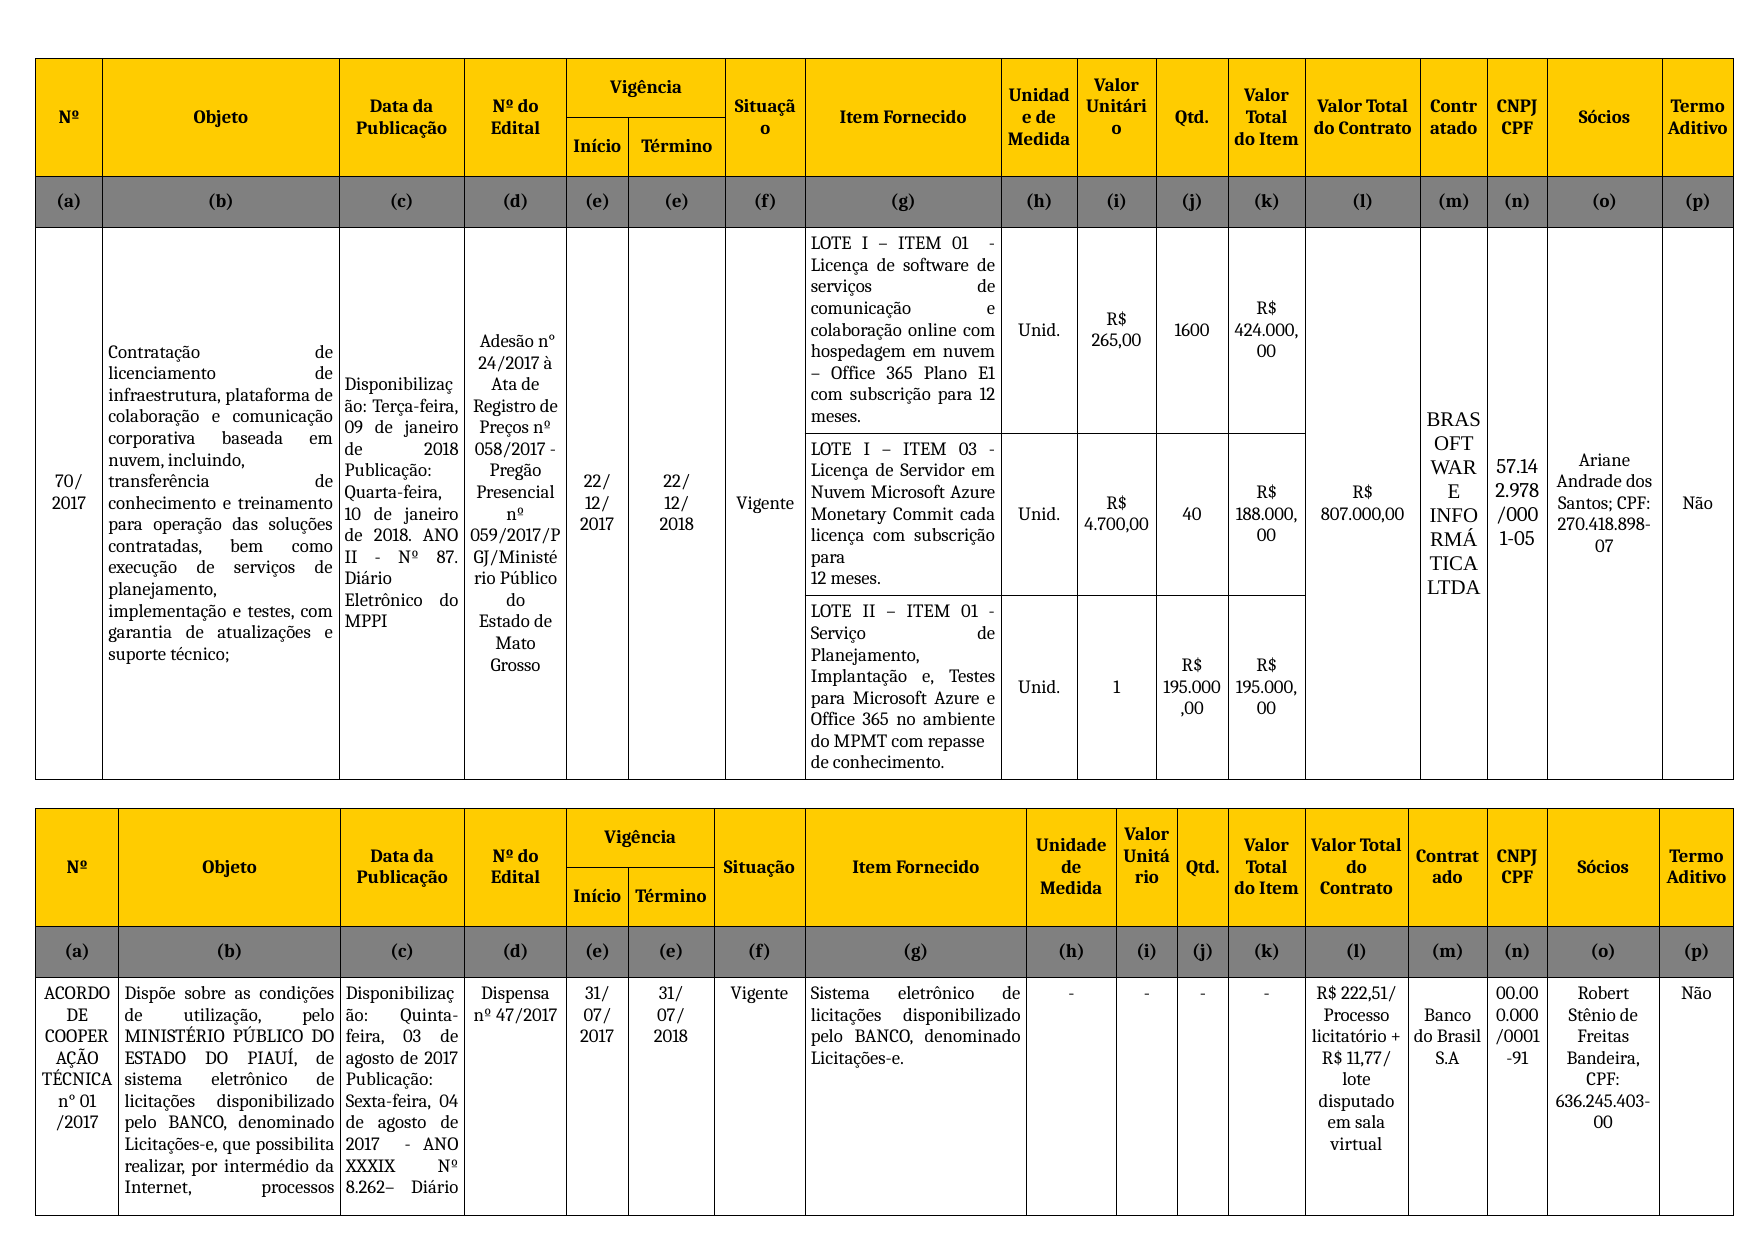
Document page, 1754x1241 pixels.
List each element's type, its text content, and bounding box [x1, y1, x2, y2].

table_header Vigência [567, 59, 725, 117]
table_cell (k) [1229, 927, 1305, 977]
table_cell Término [629, 868, 714, 926]
table_cell ACORDO DE COOPERAÇÃO TÉCNICA n° 01 /2017 [36, 978, 118, 1215]
table_cell (a) [36, 177, 102, 227]
table_cell 31/ 07/ 2018 [629, 978, 714, 1215]
table_cell R$ 424.000,00 [1229, 228, 1305, 433]
table_cell (e) [629, 177, 725, 227]
table_cell Início [567, 118, 628, 176]
table_header Valor Total do Item [1229, 59, 1305, 176]
table_cell (n) [1488, 177, 1547, 227]
table_cell - [1117, 978, 1177, 1215]
table_header Vigência [567, 809, 714, 867]
table_header Termo Aditivo [1660, 809, 1733, 926]
table_cell (e) [567, 927, 628, 977]
table_header Sócios [1548, 809, 1659, 926]
table_cell Vigente [715, 978, 805, 1215]
table_cell Unid. [1002, 596, 1077, 779]
table_header CNPJ CPF [1488, 809, 1547, 926]
table_cell - [1027, 978, 1116, 1215]
table_header Valor Total do Contrato [1306, 59, 1420, 176]
table_cell 22/ 12/ 2017 [567, 228, 628, 779]
table_cell (o) [1548, 927, 1659, 977]
table_cell (i) [1117, 927, 1177, 977]
table_header Qtd. [1178, 809, 1228, 926]
table_cell 1 [1078, 596, 1156, 779]
table_cell LOTE I – ITEM 03 - Licença de Servidor em Nuvem Microsoft Azure Monetary Commit cada licença com subscrição para 12 meses. [806, 434, 1001, 595]
table_cell R$ 222,51/ Processo licitatório + R$ 11,77/ lote disputado em sala virtual [1306, 978, 1408, 1215]
table_cell - [1178, 978, 1228, 1215]
table_cell (k) [1229, 177, 1305, 227]
table_cell 70/ 2017 [36, 228, 102, 779]
table_cell 22/ 12/ 2018 [629, 228, 725, 779]
table_header Nº [36, 59, 102, 176]
table_cell 00.000.000/0001-91 [1488, 978, 1547, 1215]
table_cell 31/ 07/ 2017 [567, 978, 628, 1215]
table_cell (p) [1663, 177, 1733, 227]
table_header Valor Unitário [1117, 809, 1177, 926]
table_cell Ariane Andrade dos Santos; CPF: 270.418.898-07 [1548, 228, 1662, 779]
table_cell (h) [1027, 927, 1116, 977]
table_cell 57.142.978/0001-05 [1488, 228, 1547, 779]
table_cell (m) [1421, 177, 1487, 227]
table_header Nº do Edital [465, 809, 566, 926]
table_cell (f) [726, 177, 805, 227]
table_cell (g) [806, 177, 1001, 227]
table_cell Contratação de licenciamento de infraestrutura, plataforma de colaboração e comunicação corporativa baseada em nuvem, incluindo, transferência de conhecimento e treinamento para operação das soluções contratadas, bem como execução de serviços de planejamento, implementação e testes, com garantia de atualizações e suporte técnico; [103, 228, 339, 779]
table_header Contratado [1409, 809, 1487, 926]
table_header Situação [715, 809, 805, 926]
table_header Nº [36, 809, 118, 926]
table_header Situação [726, 59, 805, 176]
table_cell (l) [1306, 177, 1420, 227]
table_cell LOTE I – ITEM 01 -Licença de software de serviços de comunicação e colaboração online com hospedagem em nuvem – Office 365 Plano E1 com subscrição para 12 meses. [806, 228, 1001, 433]
table_cell (j) [1157, 177, 1228, 227]
table_cell Dispõe sobre as condições de utilização, pelo MINISTÉRIO PÚBLICO DO ESTADO DO PIAUÍ, de sistema eletrônico de licitações disponibilizado pelo BANCO, denominado Licitações-e, que possibilita realizar, por intermédio da Internet, processos [119, 978, 340, 1215]
table_cell (i) [1078, 177, 1156, 227]
table_cell R$ 807.000,00 [1306, 228, 1420, 779]
table_header Objeto [103, 59, 339, 176]
table_header Valor Unitário [1078, 59, 1156, 176]
table_header Item Fornecido [806, 59, 1001, 176]
table_cell (l) [1306, 927, 1408, 977]
table_cell Adesão n° 24/2017 à Ata de Registro de Preços nº 058/2017 - Pregão Presencial nº 059/2017/PGJ/Ministério Público do Estado de Mato Grosso [465, 228, 566, 779]
table_cell 40 [1157, 434, 1228, 595]
table_cell BRASOFTWARE INFORMÁTICA LTDA [1421, 228, 1487, 779]
table_cell Disponibilização: Quinta-feira, 03 de agosto de 2017 Publicação: Sexta-feira, 04 de agosto de 2017 - ANO XXXIX Nº 8.262– Diário [341, 978, 464, 1215]
table_cell (n) [1488, 927, 1547, 977]
table_cell R$ 4.700,00 [1078, 434, 1156, 595]
table_cell (c) [341, 927, 464, 977]
table_header Nº do Edital [465, 59, 566, 176]
table_cell - [1229, 978, 1305, 1215]
table_cell (e) [567, 177, 628, 227]
table_cell (g) [806, 927, 1026, 977]
table_cell Início [567, 868, 628, 926]
table_cell Vigente [726, 228, 805, 779]
table_header Qtd. [1157, 59, 1228, 176]
table_cell Banco do Brasil S.A [1409, 978, 1487, 1215]
table_cell (f) [715, 927, 805, 977]
table_header Contratado [1421, 59, 1487, 176]
table_cell Dispensa nº 47/2017 [465, 978, 566, 1215]
table_cell (b) [119, 927, 340, 977]
table_cell Unid. [1002, 434, 1077, 595]
table_cell (e) [629, 927, 714, 977]
table_cell (d) [465, 927, 566, 977]
table_cell Término [629, 118, 725, 176]
table_cell Unid. [1002, 228, 1077, 433]
table_header Item Fornecido [806, 809, 1026, 926]
table_cell (a) [36, 927, 118, 977]
table_cell (h) [1002, 177, 1077, 227]
table_cell 1600 [1157, 228, 1228, 433]
table_cell (m) [1409, 927, 1487, 977]
table_cell R$ 195.000,00 [1157, 596, 1228, 779]
table_cell (o) [1548, 177, 1662, 227]
table_cell Robert Stênio de Freitas Bandeira, CPF: 636.245.403-00 [1548, 978, 1659, 1215]
table_cell (p) [1660, 927, 1733, 977]
table_header Valor Total do Item [1229, 809, 1305, 926]
table_cell (d) [465, 177, 566, 227]
table_header Objeto [119, 809, 340, 926]
table_cell (b) [103, 177, 339, 227]
table_cell Disponibilização: Terça-feira, 09 de janeiro de 2018 Publicação: Quarta-feira, 10 de janeiro de 2018. ANO II - Nº 87. Diário Eletrônico do MPPI [340, 228, 464, 779]
table_header Unidade de Medida [1002, 59, 1077, 176]
table_cell (j) [1178, 927, 1228, 977]
table_header Termo Aditivo [1663, 59, 1733, 176]
table_header Unidade de Medida [1027, 809, 1116, 926]
table_cell Não [1660, 978, 1733, 1215]
table_header Data da Publicação [341, 809, 464, 926]
table_header Data da Publicação [340, 59, 464, 176]
table_cell Sistema eletrônico de licitações disponibilizado pelo BANCO, denominado Licitações-e. [806, 978, 1026, 1215]
table_header Sócios [1548, 59, 1662, 176]
table_cell R$ 188.000,00 [1229, 434, 1305, 595]
table_cell (c) [340, 177, 464, 227]
table_cell Não [1663, 228, 1733, 779]
table_cell R$ 265,00 [1078, 228, 1156, 433]
table_header Valor Total do Contrato [1306, 809, 1408, 926]
table_cell R$ 195.000,00 [1229, 596, 1305, 779]
table_cell LOTE II – ITEM 01 - Serviço de Planejamento, Implantação e, Testes para Microsoft Azure e Office 365 no ambiente do MPMT com repasse de conhecimento. [806, 596, 1001, 779]
table_header CNPJ CPF [1488, 59, 1547, 176]
